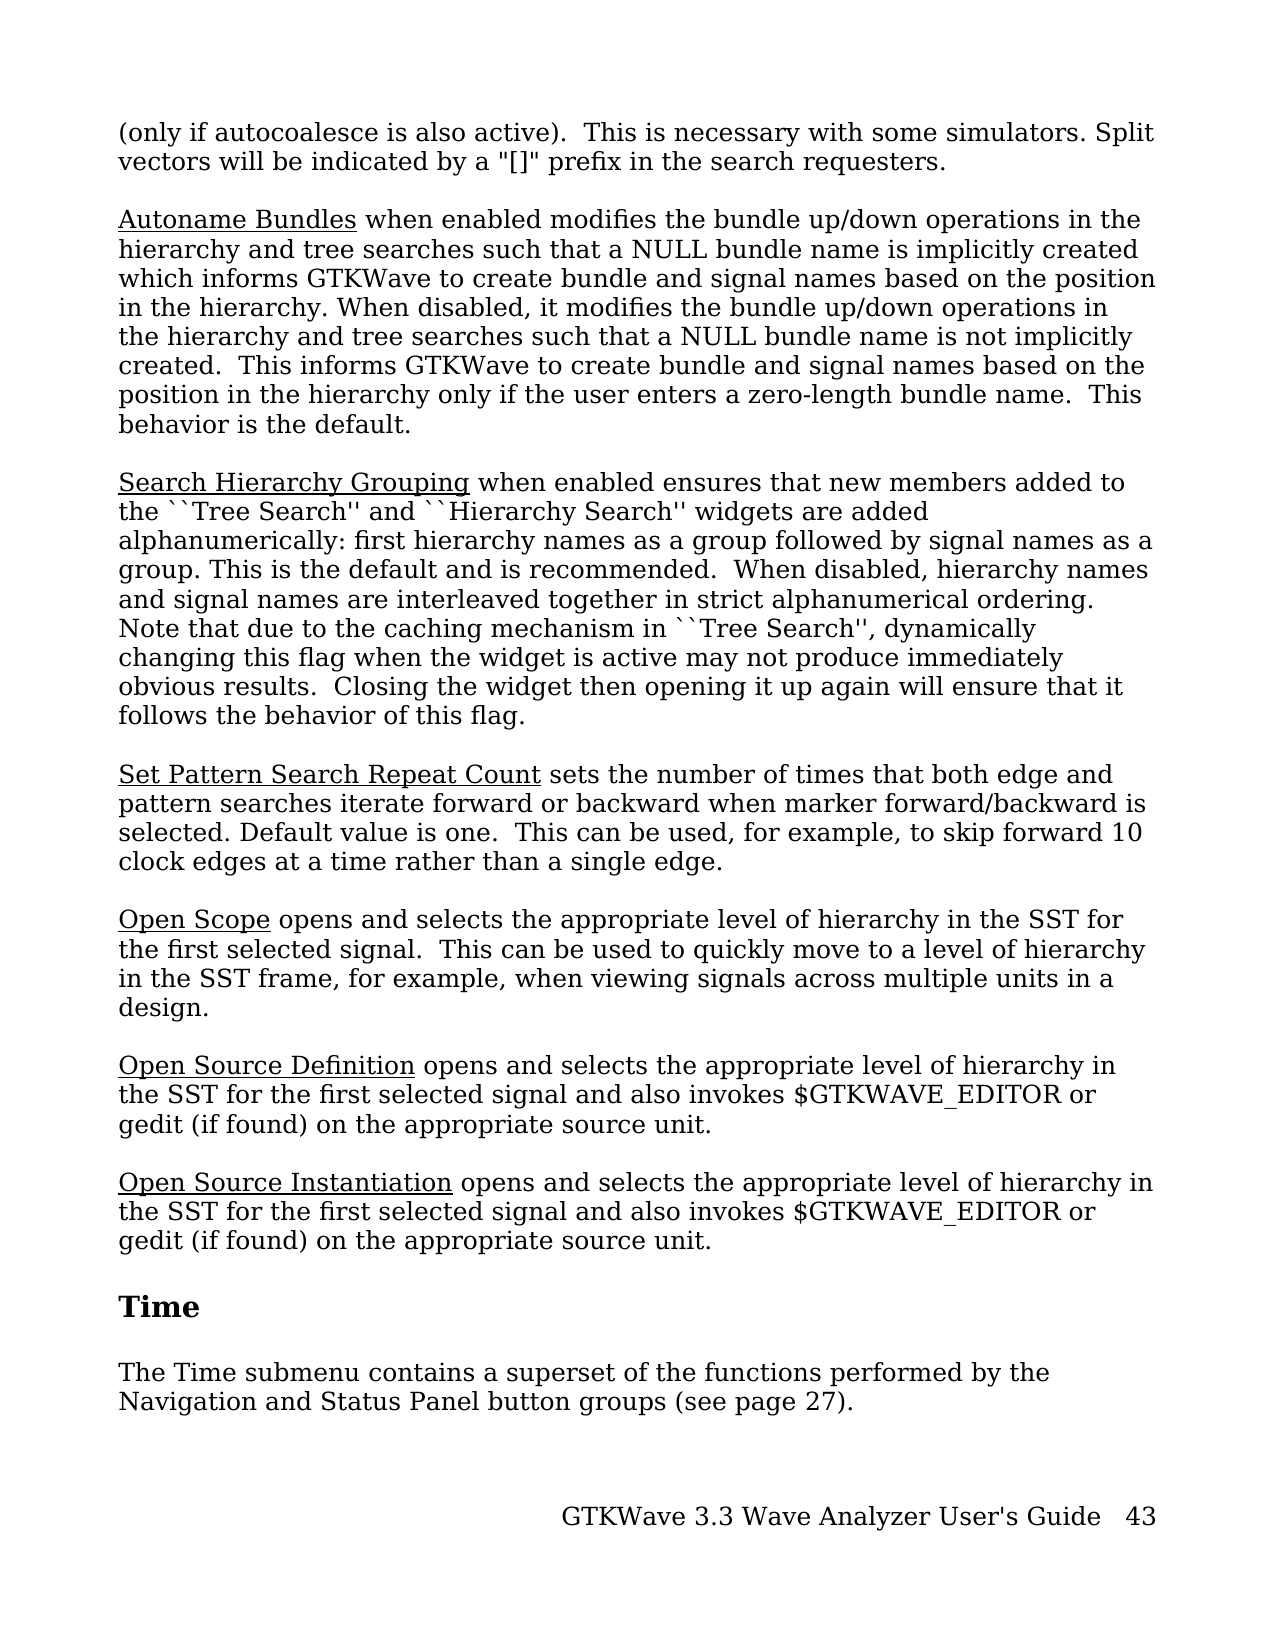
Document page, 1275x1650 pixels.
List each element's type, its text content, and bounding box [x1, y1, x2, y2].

text Open Source Definition opens and selects the appropriate level of hierarchy in the SST for the first selected signal and also invokes $GTKWAVE_EDITOR or gedit (if found) on the appropriate source unit. [118, 1051, 1157, 1139]
text Search Hierarchy Grouping when enabled ensures that new members added to the ``Tree Search'' and ``Hierarchy Search'' widgets are added alphanumerically: first hierarchy names as a group followed by signal names as a group. This is the default and is recommended. When disabled, hierarchy names and signal names are interleaved together in strict alphanumerical ordering. Note that due to the caching mechanism in ``Tree Search'', dynamically changing this flag when the widget is active may not produce immediately obvious results. Closing the widget then opening it up again will ensure that it follows the behavior of this flag. [118, 468, 1157, 731]
text Set Pattern Search Repeat Count sets the number of times that both edge and pattern searches iterate forward or backward when marker forward/backward is selected. Default value is one. This can be used, for example, to skip forward 10 clock edges at a time rather than a single edge. [118, 760, 1157, 876]
text The Time submenu contains a superset of the functions performed by the Navigation and Status Panel button groups (see page 27). [118, 1358, 1157, 1417]
text Open Source Instantiation opens and selects the appropriate level of hierarchy in the SST for the first selected signal and also invokes $GTKWAVE_EDITOR or gedit (if found) on the appropriate source unit. [118, 1168, 1157, 1256]
text Autoname Bundles when enabled modifies the bundle up/down operations in the hierarchy and tree searches such that a NULL bundle name is implicitly created which informs GTKWave to create bundle and signal names based on the position in the hierarchy. When disabled, it modifies the bundle up/down operations in the hierarchy and tree searches such that a NULL bundle name is not implicitly created. This informs GTKWave to create bundle and signal names based on the position in the hierarchy only if the user enters a zero-length bundle name. This behavior is the default. [118, 206, 1157, 439]
text Open Scope opens and selects the appropriate level of hierarchy in the SST for the first selected signal. This can be used to quickly move to a level of hierarchy in the SST frame, for example, when viewing signals across multiple units in a design. [118, 906, 1157, 1022]
subtitle Time [118, 1290, 1157, 1324]
text (only if autocoalesce is also active). This is necessary with some simulators. Split vectors will be indicated by a "[]" prefix in the search requesters. [118, 118, 1157, 176]
